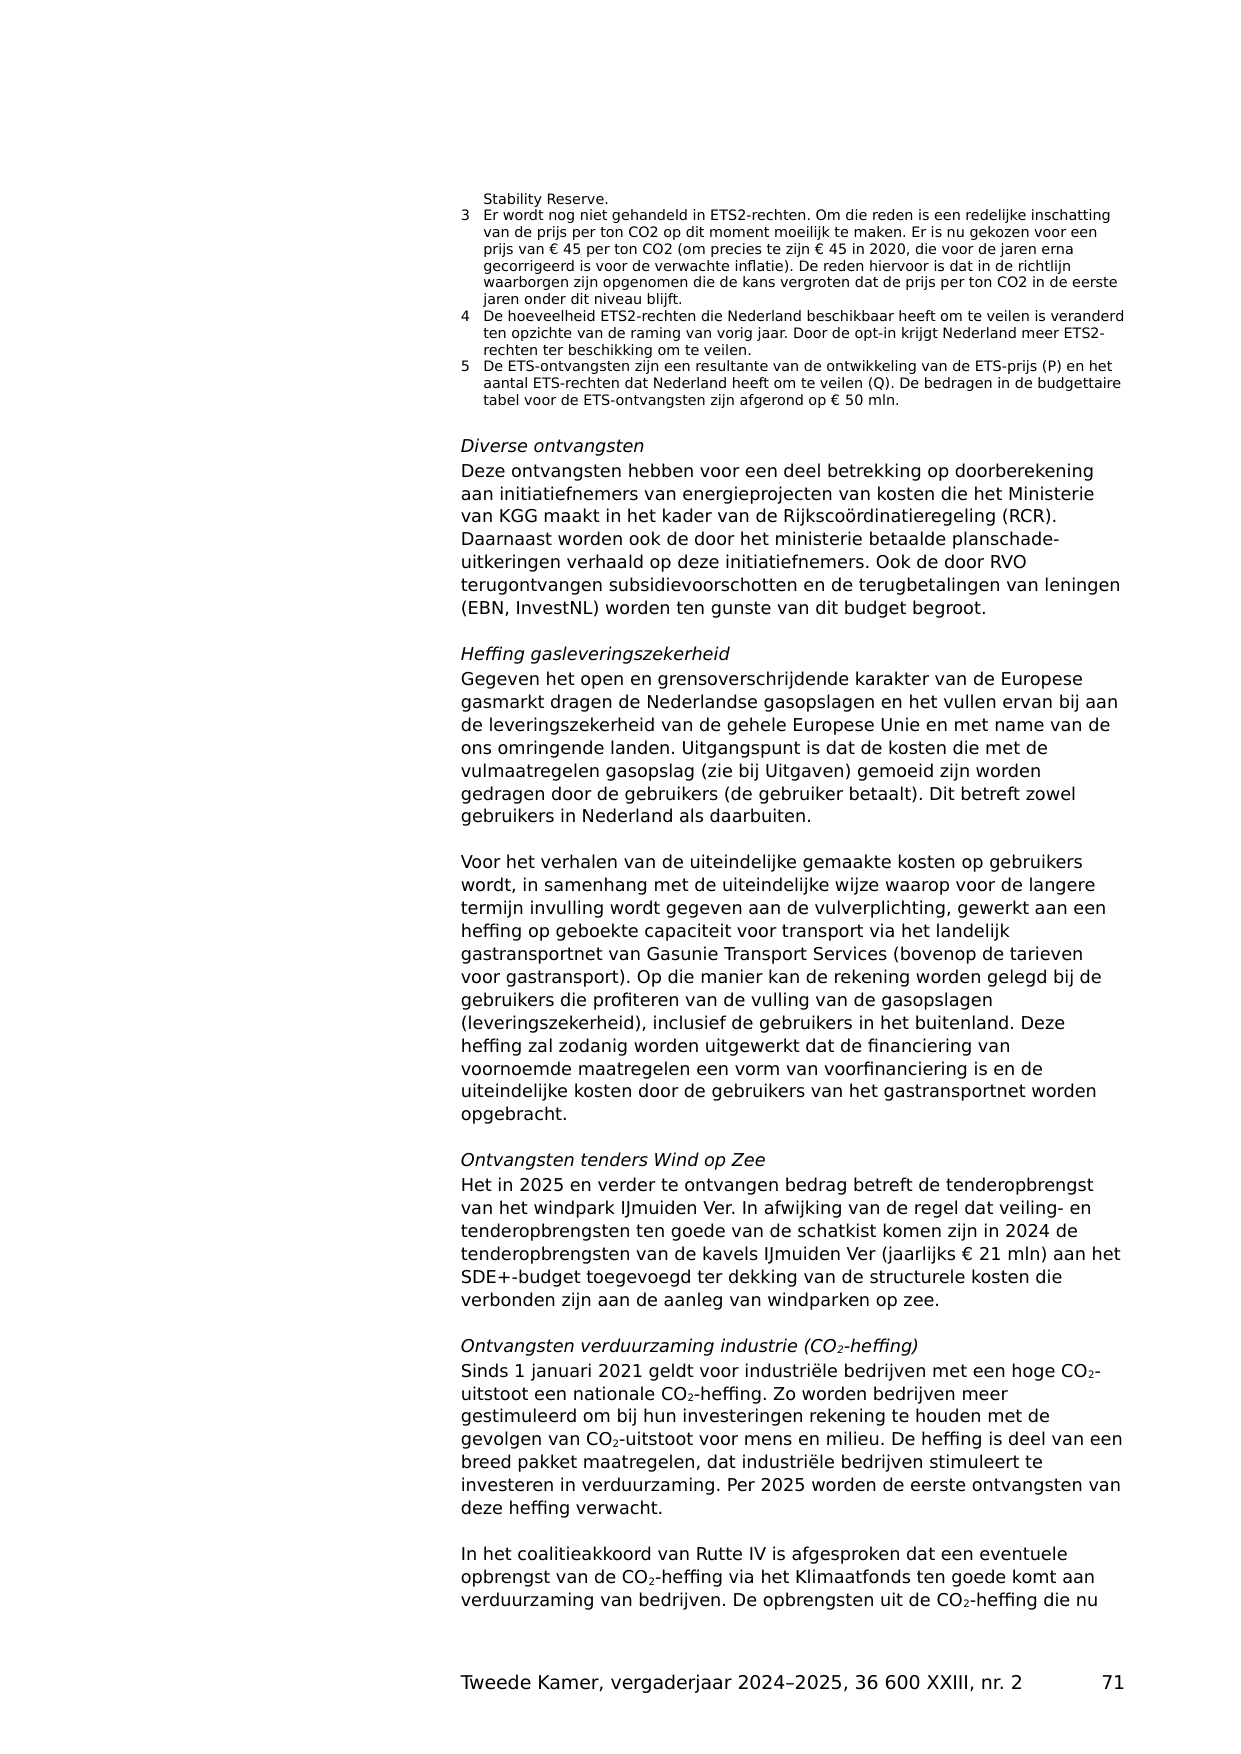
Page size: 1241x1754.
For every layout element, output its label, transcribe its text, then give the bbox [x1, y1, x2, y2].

list Er wordt nog niet gehandeld in ETS2-rechten. Om die reden is een redelijke inschatting van de prijs per ton CO2 op dit moment moeilijk te maken. Er is nu gekozen voor een prijs van € 45 per ton CO2 (om precies te zijn € 45 in 2020, die voor de jaren erna gecorrigeerd is voor de verwachte inflatie). De reden hiervoor is dat in de richtlijn waarborgen zijn opgenomen die de kans vergroten dat de prijs per ton CO2 in de eerste jaren onder dit niveau blijft. [461, 207, 1125, 308]
text Gegeven het open en grensoverschrijdende karakter van de Europese gasmarkt dragen de Nederlandse gasopslagen en het vullen ervan bij aan de leveringszekerheid van de gehele Europese Unie en met name van de ons omringende landen. Uitgangspunt is dat de kosten die met de vulmaatregelen gasopslag (zie bij Uitgaven) gemoeid zijn worden gedragen door de gebruikers (de gebruiker betaalt). Dit betreft zowel gebruikers in Nederland als daarbuiten. [461, 667, 1125, 827]
text Diverse ontvangsten [461, 434, 1125, 457]
list De ETS-ontvangsten zijn een resultante van de ontwikkeling van de ETS-prijs (P) en het aantal ETS-rechten dat Nederland heeft om te veilen (Q). De bedragen in de budgettaire tabel voor de ETS-ontvangsten zijn afgerond op € 50 mln. [461, 358, 1125, 409]
text Ontvangsten verduurzaming industrie (CO2-heffing) [461, 1334, 1125, 1357]
text Deze ontvangsten hebben voor een deel betrekking op doorberekening aan initiatiefnemers van energieprojecten van kosten die het Ministerie van KGG maakt in het kader van de Rijkscoördinatieregeling (RCR). Daarnaast worden ook de door het ministerie betaalde planschade-uitkeringen verhaald op deze initiatiefnemers. Ook de door RVO terugontvangen subsidievoorschotten en de terugbetalingen van leningen (EBN, InvestNL) worden ten gunste van dit budget begroot. [461, 459, 1125, 619]
list Stability Reserve. [461, 191, 1125, 207]
text Voor het verhalen van de uiteindelijke gemaakte kosten op gebruikers wordt, in samenhang met de uiteindelijke wijze waarop voor de langere termijn invulling wordt gegeven aan de vulverplichting, gewerkt aan een heffing op geboekte capaciteit voor transport via het landelijk gastransportnet van Gasunie Transport Services (bovenop de tarieven voor gastransport). Op die manier kan de rekening worden gelegd bij de gebruikers die profiteren van de vulling van de gasopslagen (leveringszekerheid), inclusief de gebruikers in het buitenland. Deze heffing zal zodanig worden uitgewerkt dat de financiering van voornoemde maatregelen een vorm van voorfinanciering is en de uiteindelijke kosten door de gebruikers van het gastransportnet worden opgebracht. [461, 850, 1125, 1125]
text Heffing gasleveringszekerheid [461, 642, 1125, 665]
text Ontvangsten tenders Wind op Zee [461, 1148, 1125, 1171]
text Sinds 1 januari 2021 geldt voor industriële bedrijven met een hoge CO2-uitstoot een nationale CO2-heffing. Zo worden bedrijven meer gestimuleerd om bij hun investeringen rekening te houden met de gevolgen van CO2-uitstoot voor mens en milieu. De heffing is deel van een breed pakket maatregelen, dat industriële bedrijven stimuleert te investeren in verduurzaming. Per 2025 worden de eerste ontvangsten van deze heffing verwacht. [461, 1359, 1125, 1519]
text Het in 2025 en verder te ontvangen bedrag betreft de tenderopbrengst van het windpark IJmuiden Ver. In afwijking van de regel dat veiling- en tenderopbrengsten ten goede van de schatkist komen zijn in 2024 de tenderopbrengsten van de kavels IJmuiden Ver (jaarlijks € 21 mln) aan het SDE+-budget toegevoegd ter dekking van de structurele kosten die verbonden zijn aan de aanleg van windparken op zee. [461, 1173, 1125, 1311]
list De hoeveelheid ETS2-rechten die Nederland beschikbaar heeft om te veilen is veranderd ten opzichte van de raming van vorig jaar. Door de opt-in krijgt Nederland meer ETS2-rechten ter beschikking om te veilen. [461, 308, 1125, 358]
text In het coalitieakkoord van Rutte IV is afgesproken dat een eventuele opbrengst van de CO2-heffing via het Klimaatfonds ten goede komt aan verduurzaming van bedrijven. De opbrengsten uit de CO2-heffing die nu [461, 1542, 1125, 1611]
